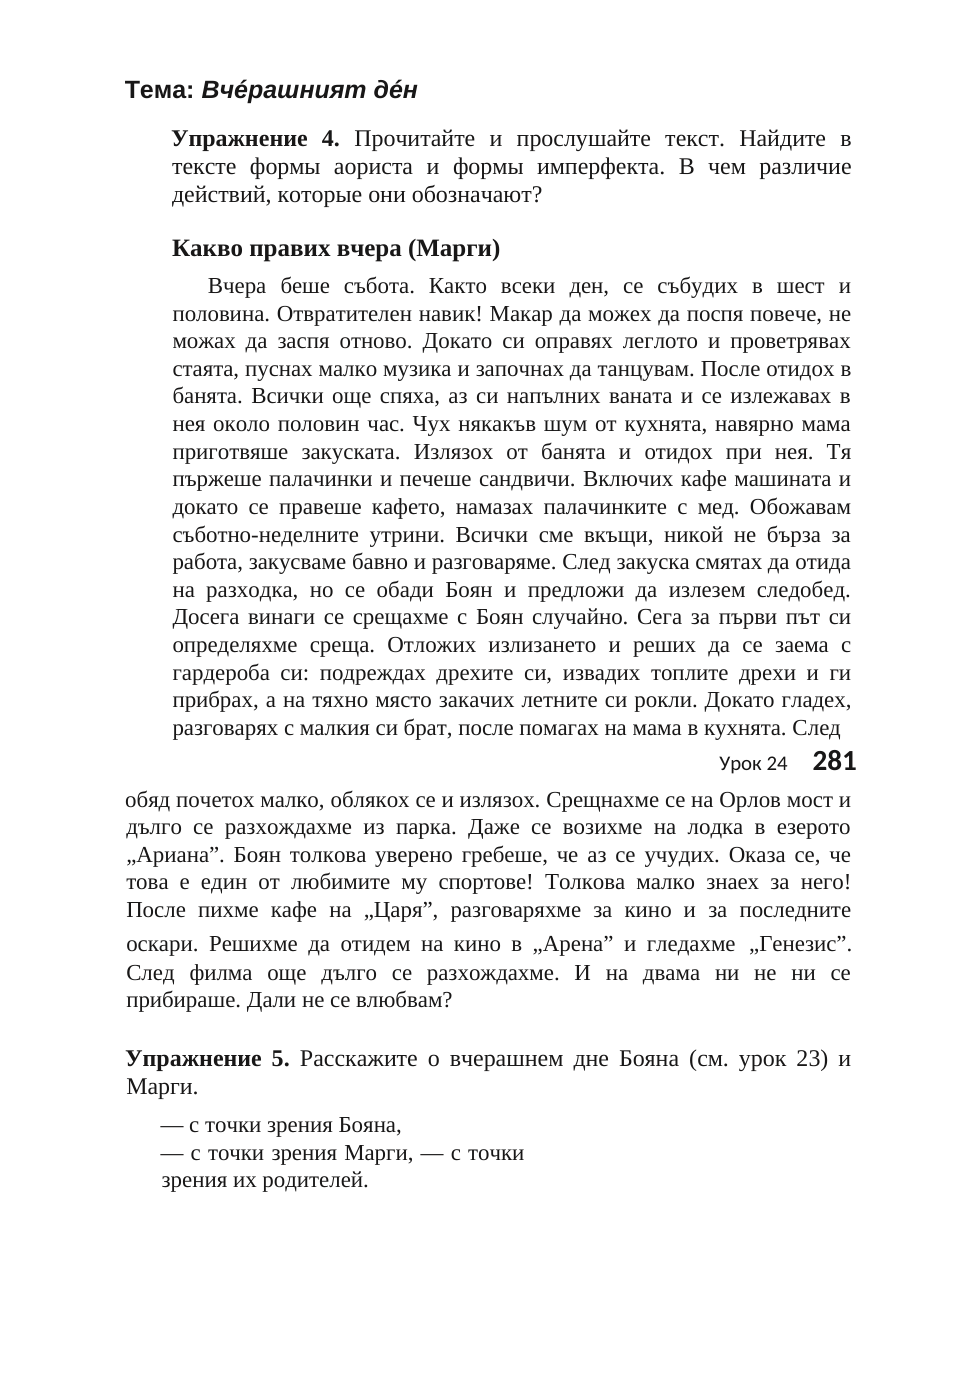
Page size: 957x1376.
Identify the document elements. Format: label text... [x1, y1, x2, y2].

text — с точки зрения Марги, — с точки зрения их родителей. [160, 1139, 525, 1193]
text Урок 24 281 [125, 742, 857, 778]
text Упражнение 4. Прочитайте и прослушайте текст. Найдите в тексте формы аориста и формы имперфекта. В чем различие действий, которые они обозначают? [171, 124, 852, 208]
subtitle Тема: Вчéрашният дéн [124, 75, 857, 104]
text обяд почетох малко, облякох се и излязох. Срещнахме се на Орлов мост и дълго се разхождахме из парка. Даже се возихме на лодка в езерото „Ариана”. Боян толкова уверено гребеше, че аз се учудих. Оказа се, че това е един от любимите му спортове! Толкова малко знаех за него! После пихме кафе на „Царя”, разговаряхме за кино и за последните оскари. Решихме да отидем на кино в „Арена” и гледахме „Генезис”. След филма още дълго се разхождахме. И на двама ни не ни се прибираше. Дали не се влюбвам? [125, 786, 852, 1013]
text Вчера беше събота. Както всеки ден, се събудих в шест и половина. Отвратителен навик! Макар да можех да поспя повече, не можах да заспя отново. Докато си оправях леглото и проветрявах стаята, пуснах малко музика и започнах да танцувам. После отидох в банята. Всички още спяха, аз си напълних ваната и се излежавах в нея около половин час. Чух някакъв шум от кухнята, навярно мама приготвяше закуската. Излязох от банята и отидох при нея. Тя пържеше палачинки и печеше сандвичи. Включих кафе машината и докато се правеше кафето, намазах палачинките с мед. Обожавам съботно-неделните утрини. Всички сме вкъщи, никой не бърза за работа, закусваме бавно и разговаряме. След закуска смятах да отида на разходка, но се обади Боян и предложи да излезем следобед. Досега винаги се срещахме с Боян случайно. Сега за първи път си определяхме среща. Отложих излизането и реших да се заема с гардероба си: подреждах дрехите си, извадих топлите дрехи и ги прибрах, а на тяхно място закачих летните си рокли. Докато гладех, разговарях с малкия си брат, после помагах на мама в кухнята. След [172, 272, 852, 740]
text — с точки зрения Бояна, [160, 1111, 852, 1137]
text Упражнение 5. Расскажите о вчерашнем дне Бояна (см. урок 23) и Марги. [125, 1044, 852, 1099]
subtitle Какво правих вчера (Марги) [172, 233, 857, 261]
